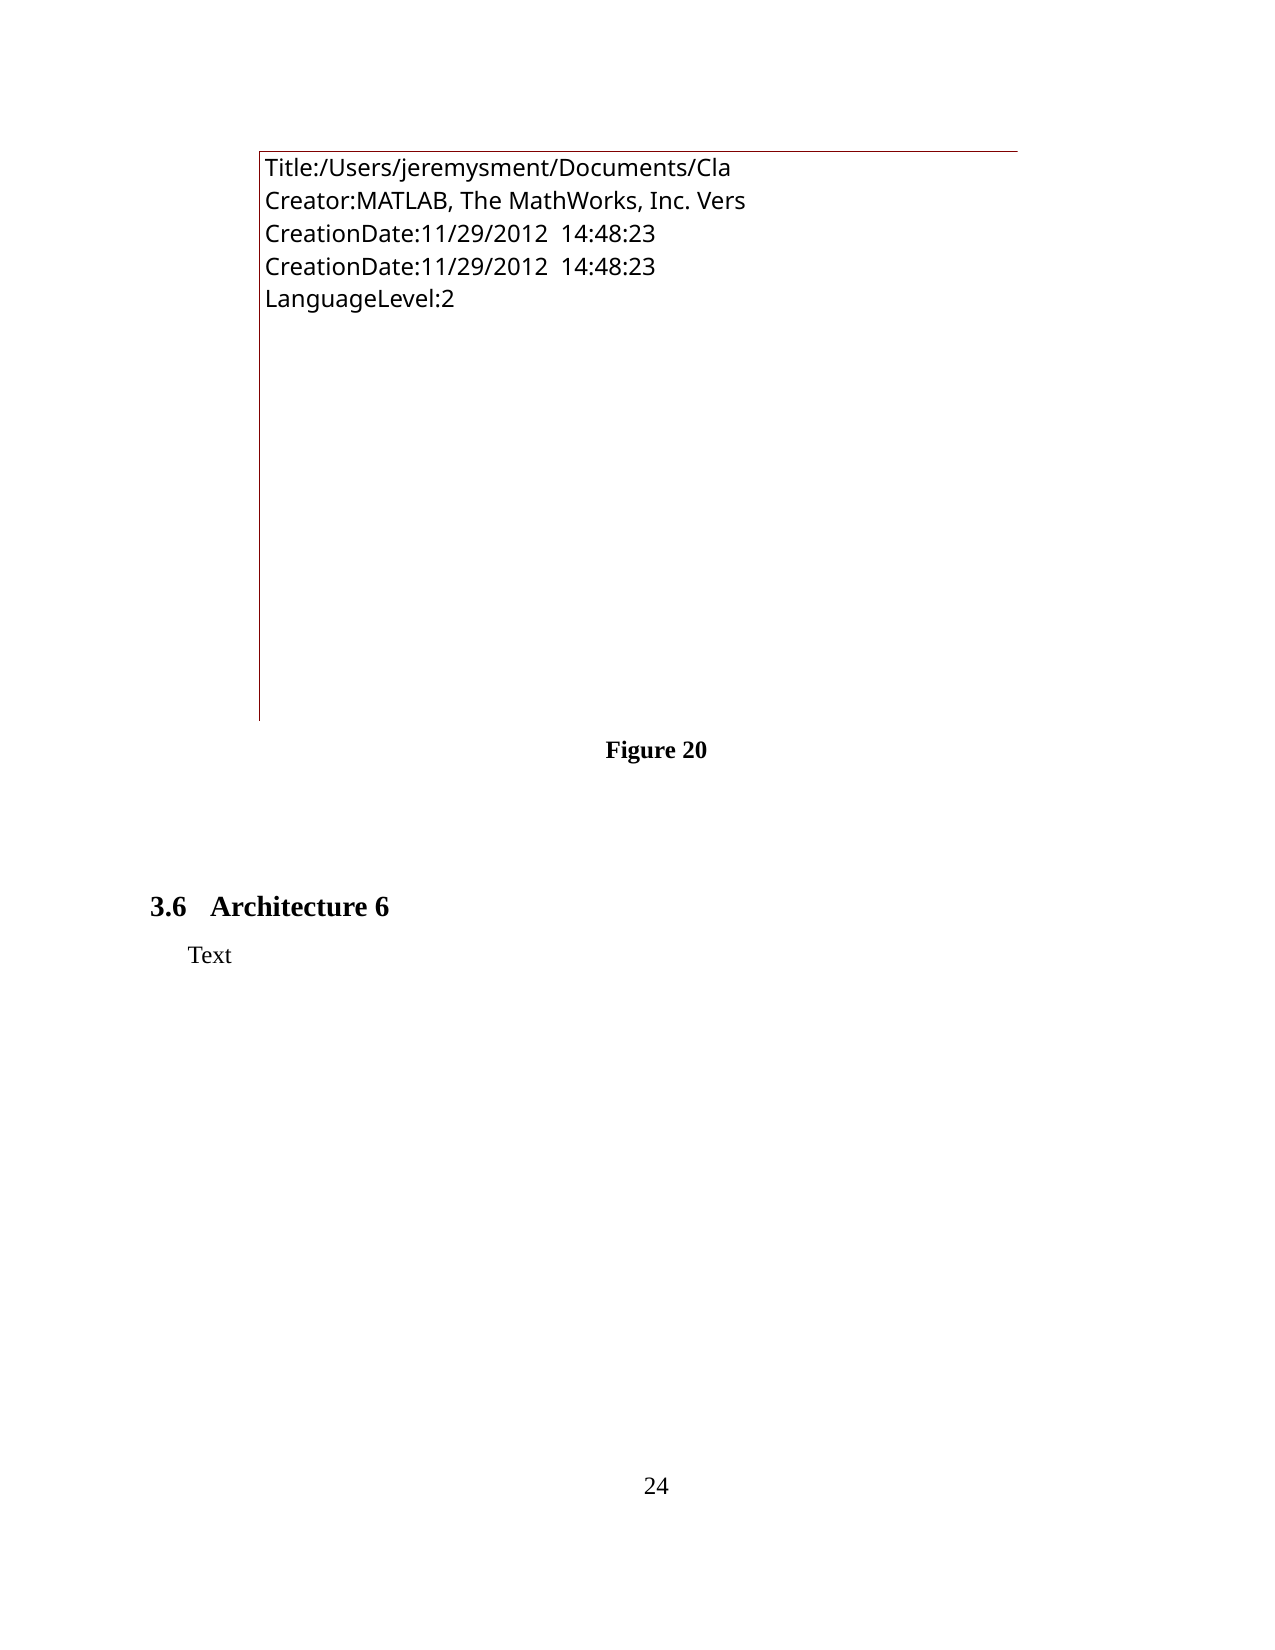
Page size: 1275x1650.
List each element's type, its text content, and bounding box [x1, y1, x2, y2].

subtitle Architecture 6 [150, 889, 1125, 923]
text Text [150, 940, 1125, 968]
text Figure 20 [257, 162, 1018, 764]
